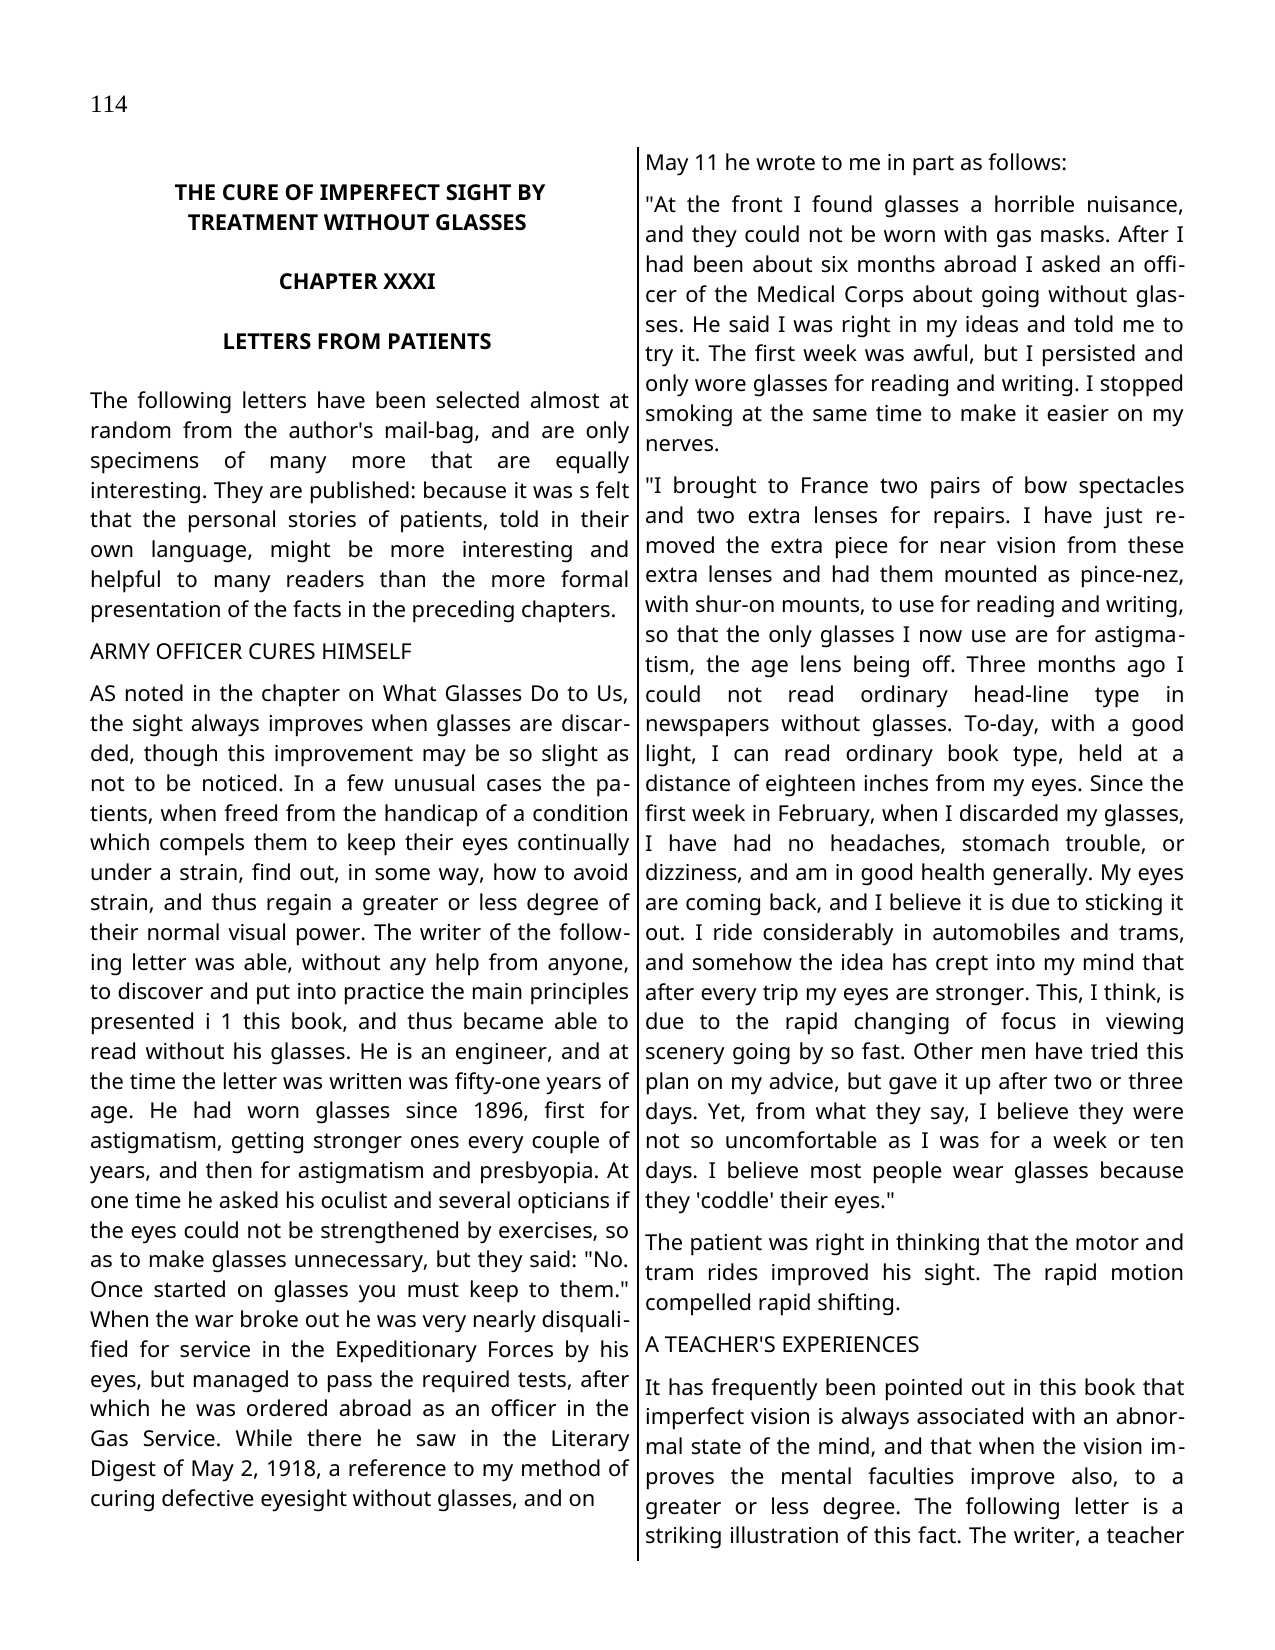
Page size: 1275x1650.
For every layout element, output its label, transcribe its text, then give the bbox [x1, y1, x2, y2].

text THE CURE OF IMPERFECT SIGHT BY TREATMENT WITHOUT GLASSES [90, 177, 630, 237]
text The patient was right in thinking that the motor and tram rides improved his sight. The rapid motion com­pelled rapid shifting. [645, 1227, 1185, 1317]
text It has frequently been pointed out in this book that imperfect vision is always associated with an abnor­mal state of the mind, and that when the vision im­proves the mental faculties improve also, to a greater or less degree. The following letter is a striking illustration of this fact. The writer, a teacher [645, 1372, 1185, 1550]
text A TEACHER'S EXPERIENCES [645, 1329, 1185, 1359]
text "At the front I found glasses a horrible nuisance, and they could not be worn with gas masks. After I had been about six months abroad I asked an offi­cer of the Medical Corps about going without glas­ses. He said I was right in my ideas and told me to try it. The first week was awful, but I persisted and only wore glasses for reading and writing. I stopped smoking at the same time to make it easier on my nerves. [645, 189, 1185, 458]
text ARMY OFFICER CURES HIMSELF [90, 636, 630, 666]
text AS noted in the chapter on What Glasses Do to Us, the sight always improves when glasses are discar­ded, though this improvement may be so slight as not to be noticed. In a few unusual cases the pa­tients, when freed from the handicap of a condition which compels them to keep their eyes continually under a strain, find out, in some way, how to avoid strain, and thus regain a greater or less degree of their normal visual power. The writer of the follow­ing letter was able, without any help from anyone, to discover and put into practice the main principles presented i 1 this book, and thus became able to read without his glasses. He is an engineer, and at the time the letter was written was fifty-one years of age. He had worn glasses since 1896, first for astigmatism, getting stronger ones every couple of years, and then for astigmatism and presbyopia. At one time he asked his oculist and several opticians if the eyes could not be strengthened by exercises, so as to make glasses unnecessary, but they said: "No. Once started on glasses you must keep to them." When the war broke out he was very nearly disquali­fied for service in the Expeditionary Forces by his eyes, but managed to pass the required tests, after which he was ordered abroad as an officer in the Gas Service. While there he saw in the Literary Digest of May 2, 1918, a reference to my method of curing defective eyesight without glasses, and on [90, 678, 630, 1512]
text "I brought to France two pairs of bow spectacles and two extra lenses for repairs. I have just re­moved the extra piece for near vision from these extra lenses and had them mounted as pince-nez, with shur-on mounts, to use for reading and writing, so that the only glasses I now use are for astigma­tism, the age lens being off. Three months ago I could not read ordinary head-line type in newspapers without glasses. To-day, with a good light, I can read ordinary book type, held at a distance of eighteen inches from my eyes. Since the first week in Feb­ruary, when I discarded my glasses, I have had no headaches, stomach trouble, or dizziness, and am in good health generally. My eyes are coming back, and I believe it is due to sticking it out. I ride consider­ably in automobiles and trams, and somehow the idea has crept into my mind that after every trip my eyes are stronger. This, I think, is due to the rapid chang­ing of focus in viewing scenery going by so fast. Other men have tried this plan on my advice, but gave it up after two or three days. Yet, from what they say, I believe they were not so uncom­fortable as I was for a week or ten days. I believe most people wear glasses because they 'coddle' their eyes." [645, 470, 1185, 1215]
text May 11 he wrote to me in part as follows: [645, 147, 1185, 177]
text CHAPTER XXXI LETTERS FROM PATIENTS [90, 237, 630, 356]
text The following letters have been selected almost at random from the author's mail-bag, and are only specimens of many more that are equally interesting. They are published: because it was s felt that the personal stories of patients, told in their own lang­uage, might be more interesting and helpful to many readers than the more formal presentation of the facts in the preceding chapters. [90, 385, 630, 623]
